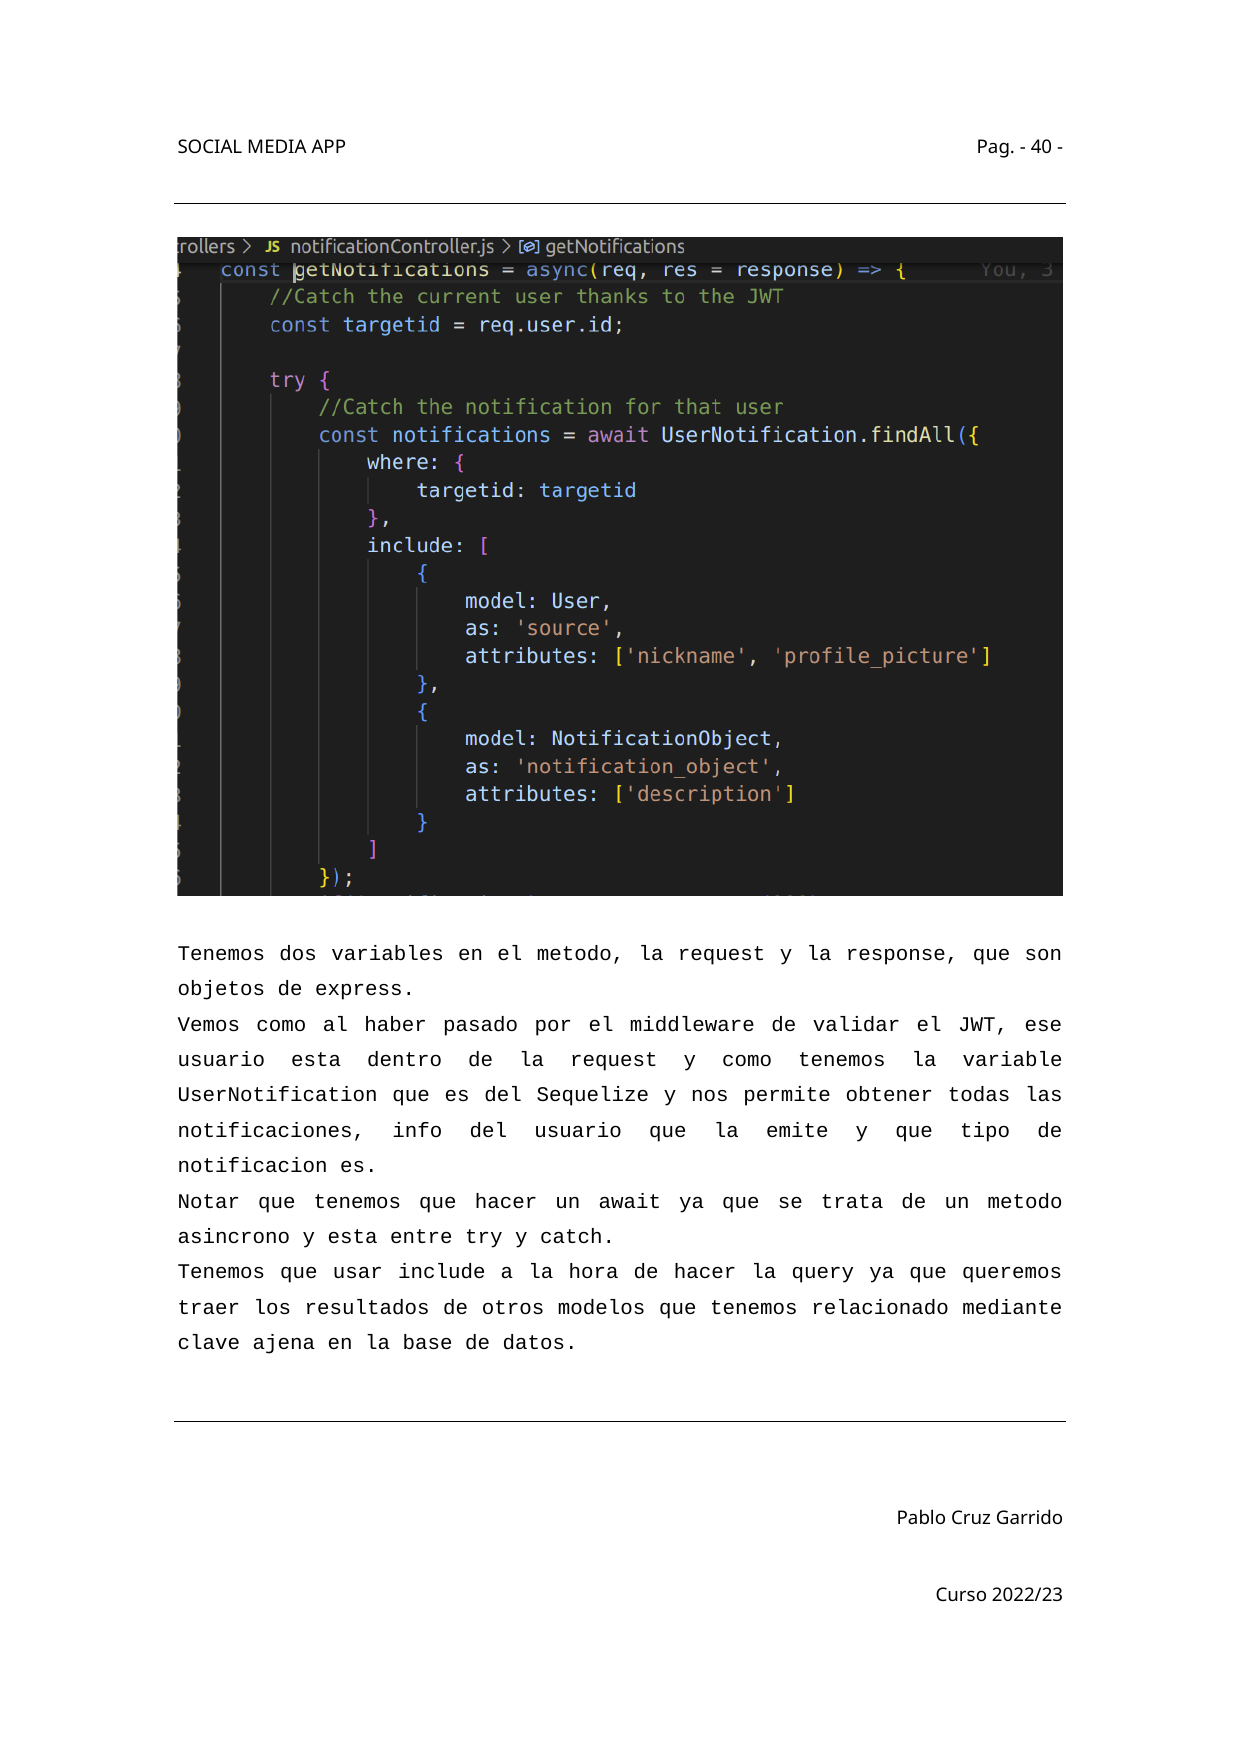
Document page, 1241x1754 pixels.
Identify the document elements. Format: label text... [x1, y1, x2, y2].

text Tenemos dos variables en el metodo, la request y la response, que son objetos de express. [177, 943, 1063, 1002]
text Vemos como al haber pasado por el middleware de validar el JWT, ese usuario esta dentro de la request y como tenemos la variable UserNotification que es del Sequelize y nos permite obtener todas las notificaciones, info del usuario que la emite y que tipo de notificacion es. [177, 1014, 1063, 1179]
text Tenemos que usar include a la hora de hacer la query ya que queremos traer los resultados de otros modelos que tenemos relacionado mediante clave ajena en la base de datos. [177, 1262, 1063, 1356]
text Notar que tenemos que hacer un await ya que se trata de un metodo asincrono y esta entre try y catch. [177, 1191, 1063, 1250]
picture [177, 237, 1063, 896]
